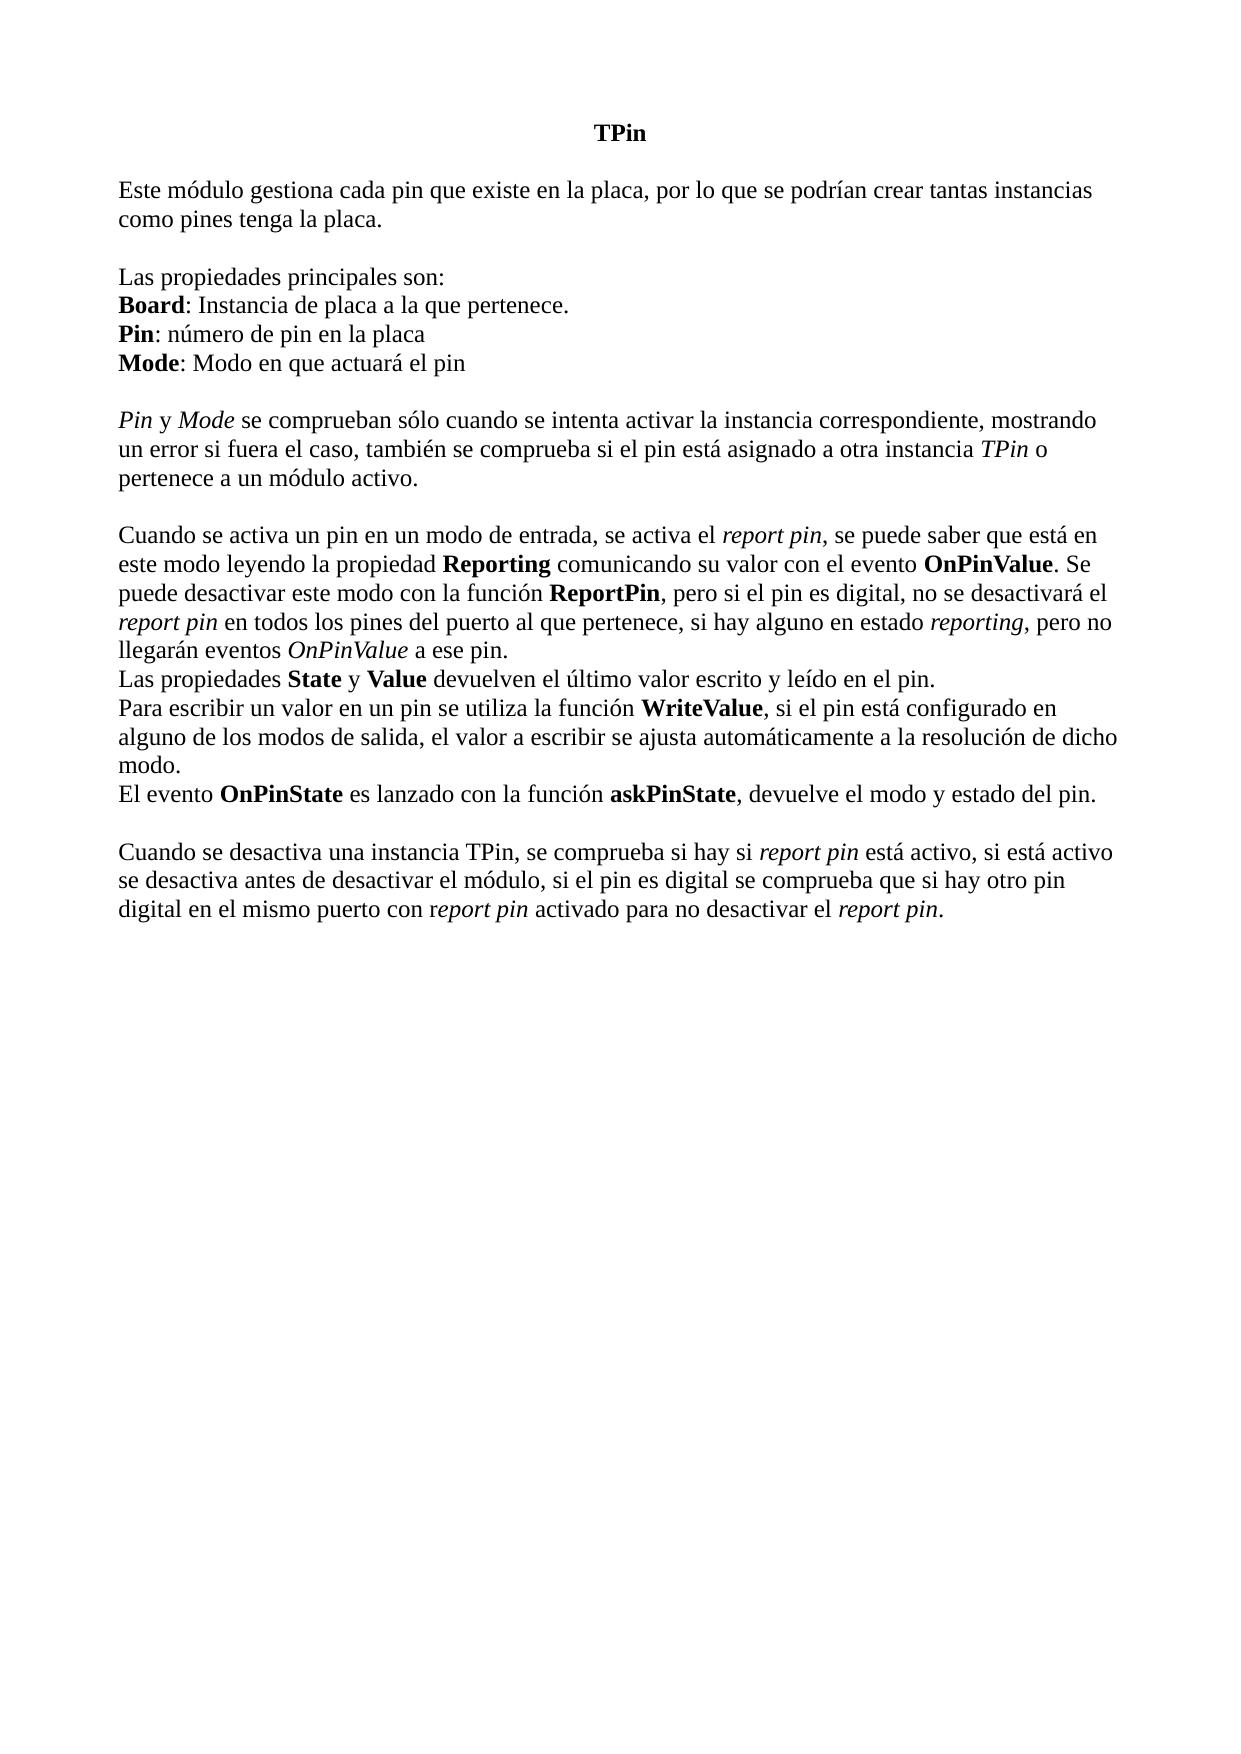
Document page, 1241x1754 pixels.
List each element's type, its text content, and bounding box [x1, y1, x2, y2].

text Este módulo gestiona cada pin que existe en la placa, por lo que se podrían crear tantas instancias como pines tenga la placa. [118, 176, 1122, 233]
text Las propiedades principales son: [118, 262, 1122, 291]
text Pin: número de pin en la placa [118, 319, 1122, 348]
text Para escribir un valor en un pin se utiliza la función WriteValue, si el pin está configurado en alguno de los modos de salida, el valor a escribir se ajusta automáticamente a la resolución de dicho modo. [118, 693, 1122, 779]
text TPin [118, 118, 1122, 147]
text El evento OnPinState es lanzado con la función askPinState, devuelve el modo y estado del pin. [118, 779, 1122, 808]
text Pin y Mode se comprueban sólo cuando se intenta activar la instancia correspondiente, mostrando un error si fuera el caso, también se comprueba si el pin está asignado a otra instancia TPin o pertenece a un módulo activo. [118, 406, 1122, 492]
text Cuando se activa un pin en un modo de entrada, se activa el report pin, se puede saber que está en este modo leyendo la propiedad Reporting comunicando su valor con el evento OnPinValue. Se puede desactivar este modo con la función ReportPin, pero si el pin es digital, no se desactivará el report pin en todos los pines del puerto al que pertenece, si hay alguno en estado reporting, pero no llegarán eventos OnPinValue a ese pin. [118, 521, 1122, 664]
text Mode: Modo en que actuará el pin [118, 348, 1122, 377]
text Cuando se desactiva una instancia TPin, se comprueba si hay si report pin está activo, si está activo se desactiva antes de desactivar el módulo, si el pin es digital se comprueba que si hay otro pin digital en el mismo puerto con report pin activado para no desactivar el report pin. [118, 837, 1122, 923]
text Board: Instancia de placa a la que pertenece. [118, 291, 1122, 319]
text Las propiedades State y Value devuelven el último valor escrito y leído en el pin. [118, 664, 1122, 693]
